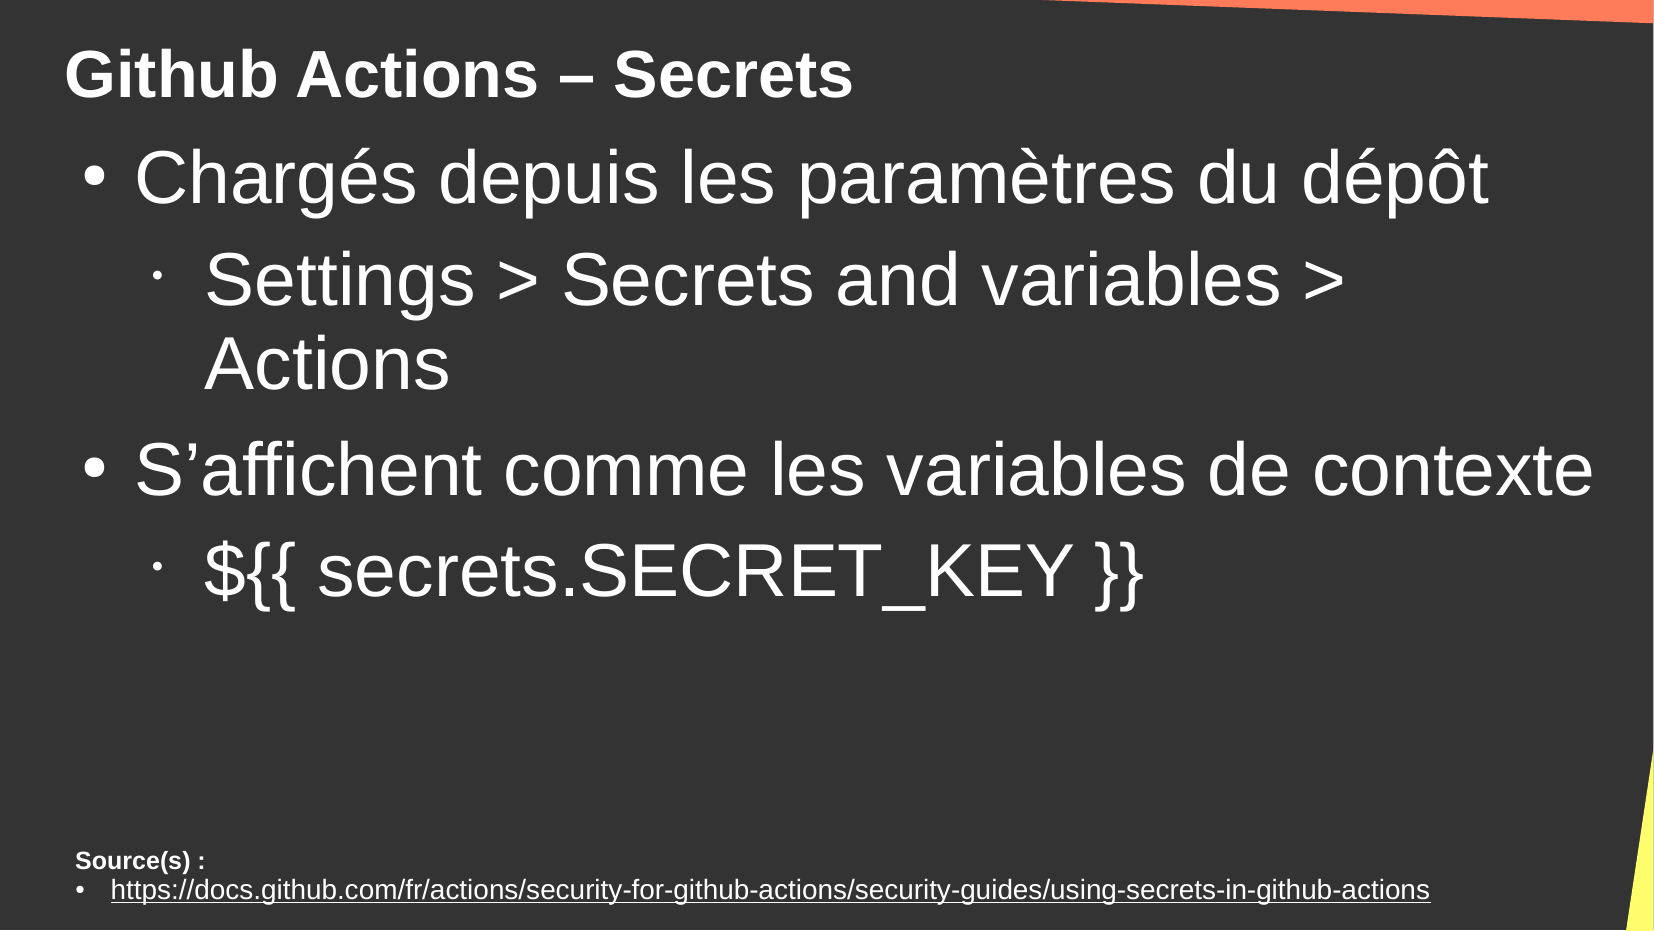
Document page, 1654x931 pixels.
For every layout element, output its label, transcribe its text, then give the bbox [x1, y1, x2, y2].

text_box [1625, 744, 1654, 931]
text_box [1042, 0, 1654, 24]
text_box Source(s) : https://docs.github.com/fr/actions/security-for-github-actions/security-guides/using-secrets-in-github-actions [60, 806, 1607, 914]
title Github Actions – Secrets [64, 37, 1471, 113]
list Chargés depuis les paramètres du dépôt Settings > Secrets and variables > Actions S’affichent comme les variables de contexte ${{ secrets.SECRET_KEY }} [63, 135, 1601, 745]
